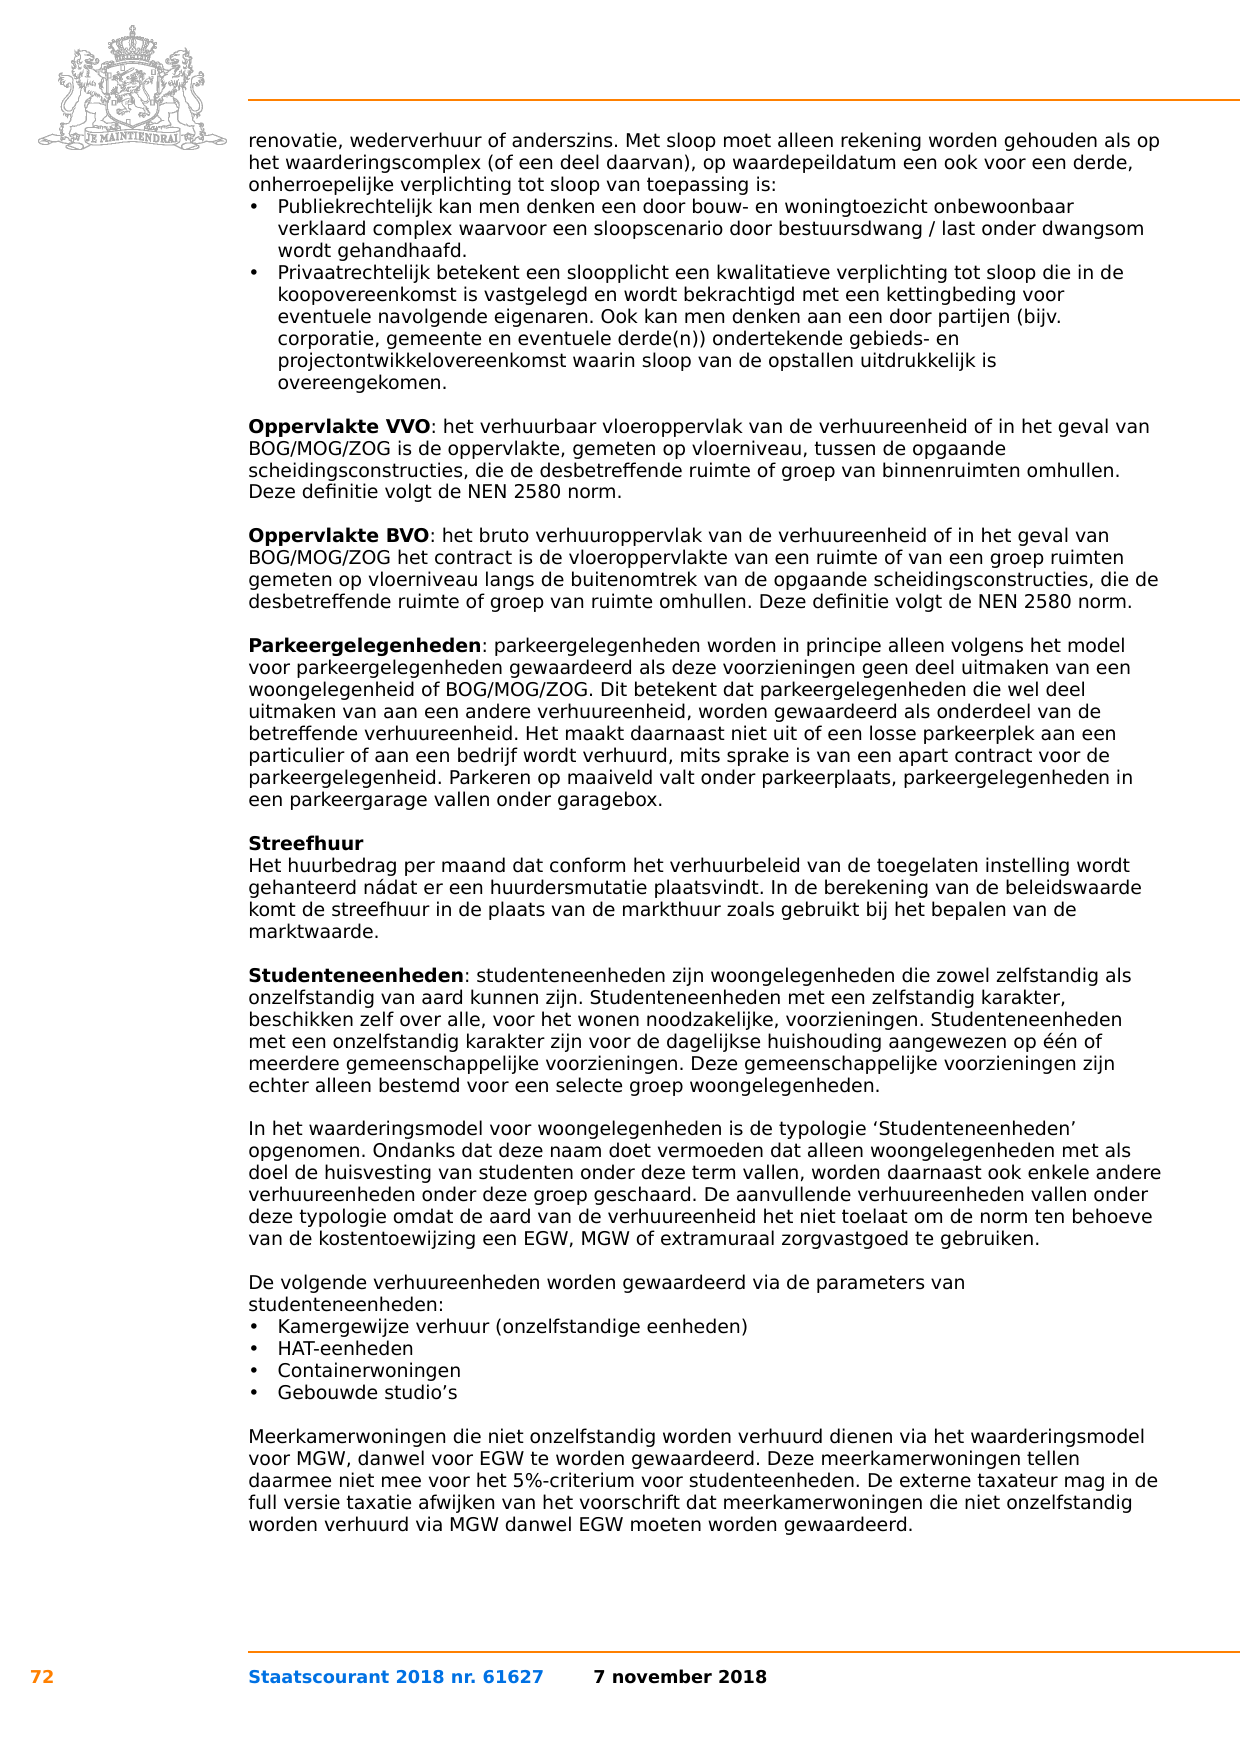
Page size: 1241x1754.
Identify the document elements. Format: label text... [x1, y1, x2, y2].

text • Privaatrechtelijk betekent een sloopplicht een kwalitatieve verplichting tot sloop die in de koopovereenkomst is vastgelegd en wordt bekrachtigd met een kettingbeding voor eventuele navolgende eigenaren. Ook kan men denken aan een door partijen (bijv. corporatie, gemeente en eventuele derde(n)) ondertekende gebieds- en projectontwikkelovereenkomst waarin sloop van de opstallen uitdrukkelijk is overeengekomen. [248, 262, 1163, 394]
text Oppervlakte VVO: het verhuurbaar vloeroppervlak van de verhuureenheid of in het geval van BOG/MOG/ZOG is de oppervlakte, gemeten op vloerniveau, tussen de opgaande scheidingsconstructies, die de desbetreffende ruimte of groep van binnenruimten omhullen. Deze definitie volgt de NEN 2580 norm. [248, 416, 1163, 503]
text • HAT-eenheden [248, 1338, 1163, 1360]
text renovatie, wederverhuur of anderszins. Met sloop moet alleen rekening worden gehouden als op het waarderingscomplex (of een deel daarvan), op waardepeildatum een ook voor een derde, onherroepelijke verplichting tot sloop van toepassing is: [248, 130, 1163, 196]
picture [38, 25, 227, 150]
text Parkeergelegenheden: parkeergelegenheden worden in principe alleen volgens het model voor parkeergelegenheden gewaardeerd als deze voorzieningen geen deel uitmaken van een woongelegenheid of BOG/MOG/ZOG. Dit betekent dat parkeergelegenheden die wel deel uitmaken van aan een andere verhuureenheid, worden gewaardeerd als onderdeel van de betreffende verhuureenheid. Het maakt daarnaast niet uit of een losse parkeerplek aan een particulier of aan een bedrijf wordt verhuurd, mits sprake is van een apart contract voor de parkeergelegenheid. Parkeren op maaiveld valt onder parkeerplaats, parkeergelegenheden in een parkeergarage vallen onder garagebox. [248, 635, 1163, 811]
text Streefhuur [248, 833, 1163, 855]
text Het huurbedrag per maand dat conform het verhuurbeleid van de toegelaten instelling wordt gehanteerd nádat er een huurdersmutatie plaatsvindt. In de berekening van de beleidswaarde komt de streefhuur in de plaats van de markthuur zoals gebruikt bij het bepalen van de marktwaarde. [248, 855, 1163, 943]
text • Gebouwde studio’s [248, 1382, 1163, 1404]
text Oppervlakte BVO: het bruto verhuuroppervlak van de verhuureenheid of in het geval van BOG/MOG/ZOG het contract is de vloeroppervlakte van een ruimte of van een groep ruimten gemeten op vloerniveau langs de buitenomtrek van de opgaande scheidingsconstructies, die de desbetreffende ruimte of groep van ruimte omhullen. Deze definitie volgt de NEN 2580 norm. [248, 525, 1163, 613]
text Meerkamerwoningen die niet onzelfstandig worden verhuurd dienen via het waarderingsmodel voor MGW, danwel voor EGW te worden gewaardeerd. Deze meerkamerwoningen tellen daarmee niet mee voor het 5%-criterium voor studenteenheden. De externe taxateur mag in de full versie taxatie afwijken van het voorschrift dat meerkamerwoningen die niet onzelfstandig worden verhuurd via MGW danwel EGW moeten worden gewaardeerd. [248, 1426, 1163, 1536]
text Studenteneenheden: studenteneenheden zijn woongelegenheden die zowel zelfstandig als onzelfstandig van aard kunnen zijn. Studenteneenheden met een zelfstandig karakter, beschikken zelf over alle, voor het wonen noodzakelijke, voorzieningen. Studenteneenheden met een onzelfstandig karakter zijn voor de dagelijkse huishouding aangewezen op één of meerdere gemeenschappelijke voorzieningen. Deze gemeenschappelijke voorzieningen zijn echter alleen bestemd voor een selecte groep woongelegenheden. [248, 964, 1163, 1096]
text • Containerwoningen [248, 1360, 1163, 1382]
text • Kamergewijze verhuur (onzelfstandige eenheden) [248, 1316, 1163, 1338]
text In het waarderingsmodel voor woongelegenheden is de typologie ‘Studenteneenheden’ opgenomen. Ondanks dat deze naam doet vermoeden dat alleen woongelegenheden met als doel de huisvesting van studenten onder deze term vallen, worden daarnaast ook enkele andere verhuureenheden onder deze groep geschaard. De aanvullende verhuureenheden vallen onder deze typologie omdat de aard van de verhuureenheid het niet toelaat om de norm ten behoeve van de kostentoewijzing een EGW, MGW of extramuraal zorgvastgoed te gebruiken. [248, 1118, 1163, 1250]
text • Publiekrechtelijk kan men denken een door bouw- en woningtoezicht onbewoonbaar verklaard complex waarvoor een sloopscenario door bestuursdwang / last onder dwangsom wordt gehandhaafd. [248, 196, 1163, 262]
text De volgende verhuureenheden worden gewaardeerd via de parameters van studenteneenheden: [248, 1272, 1163, 1316]
